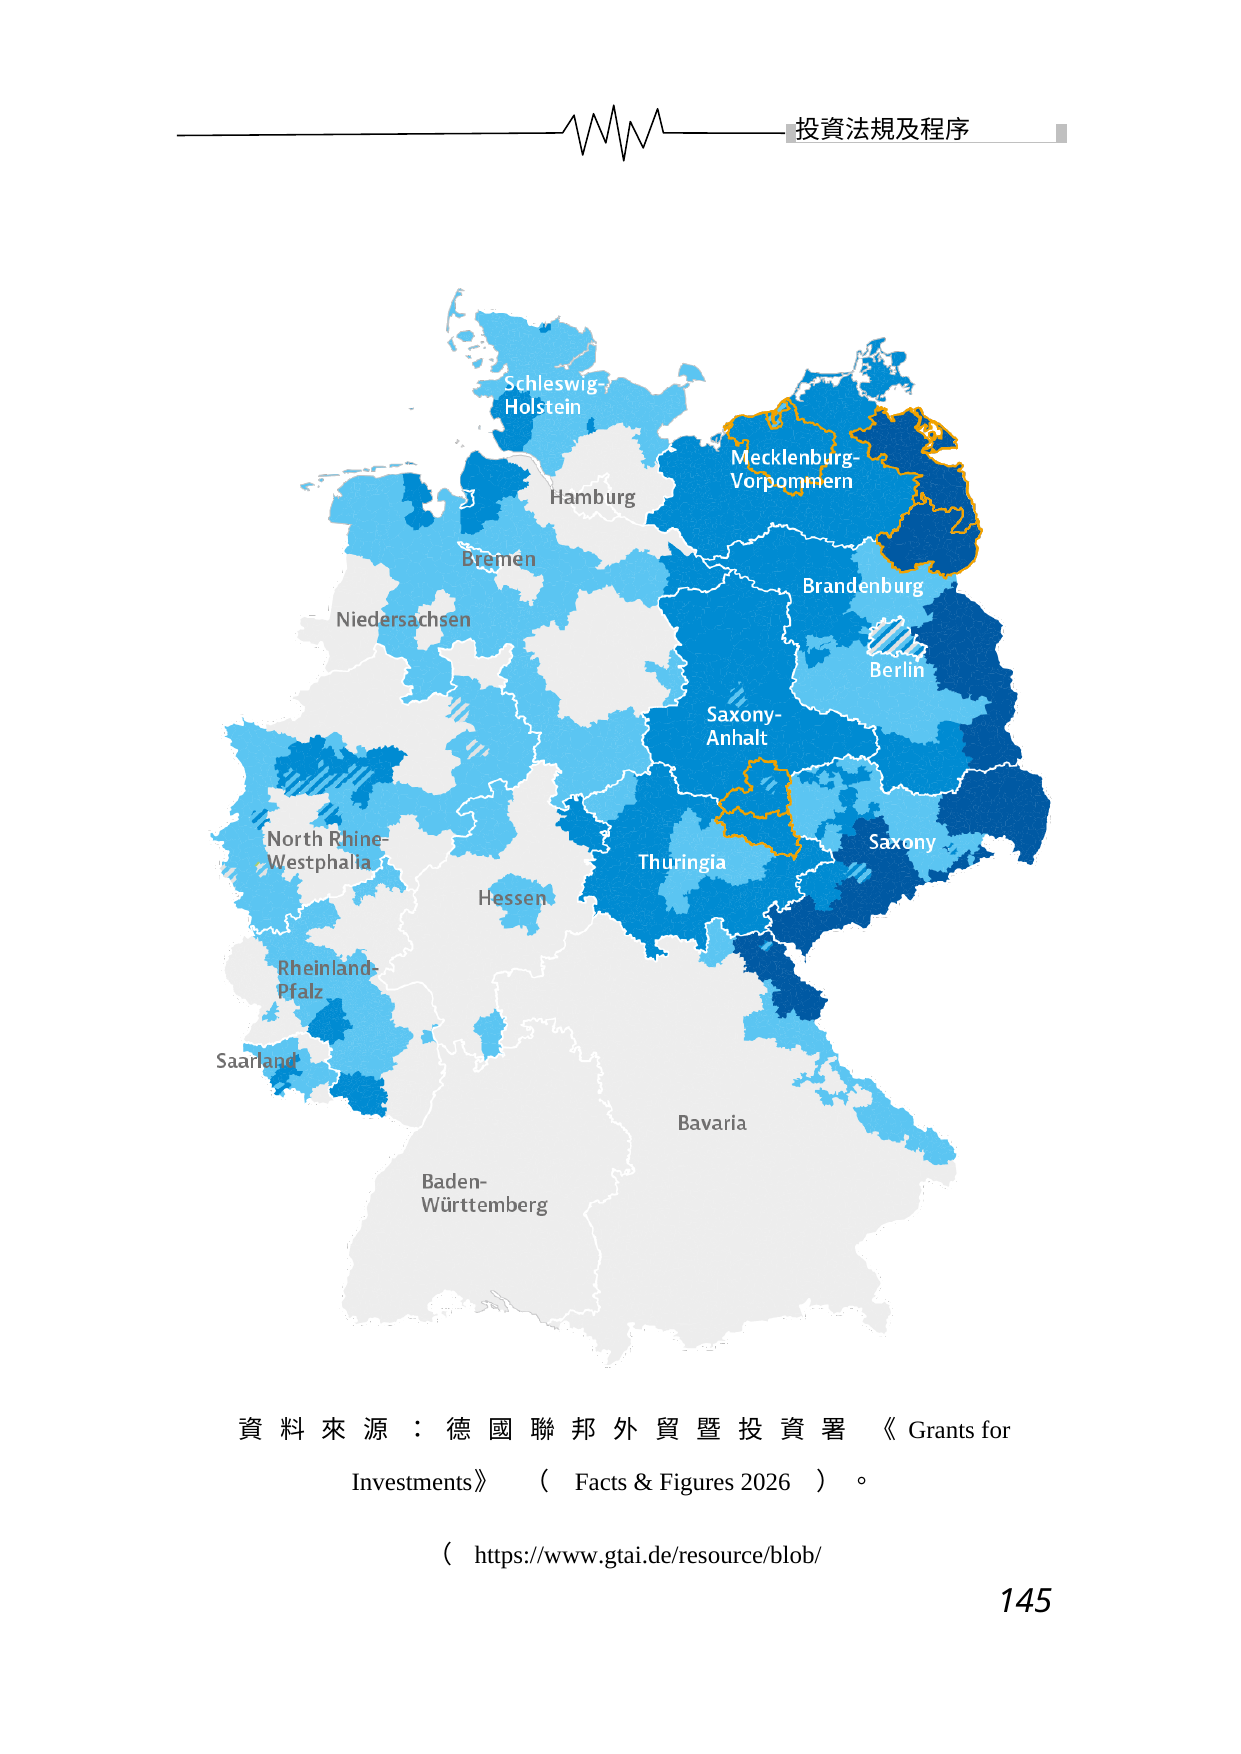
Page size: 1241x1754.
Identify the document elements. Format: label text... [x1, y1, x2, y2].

picture [182, 264, 1084, 1376]
text （https://www.gtai.de/resource/blob/ [183, 1500, 1058, 1563]
text 資料來源：德國聯邦外貿暨投資署《Grants for Investments》（Facts & Figures 2026）。 [183, 1376, 1058, 1500]
